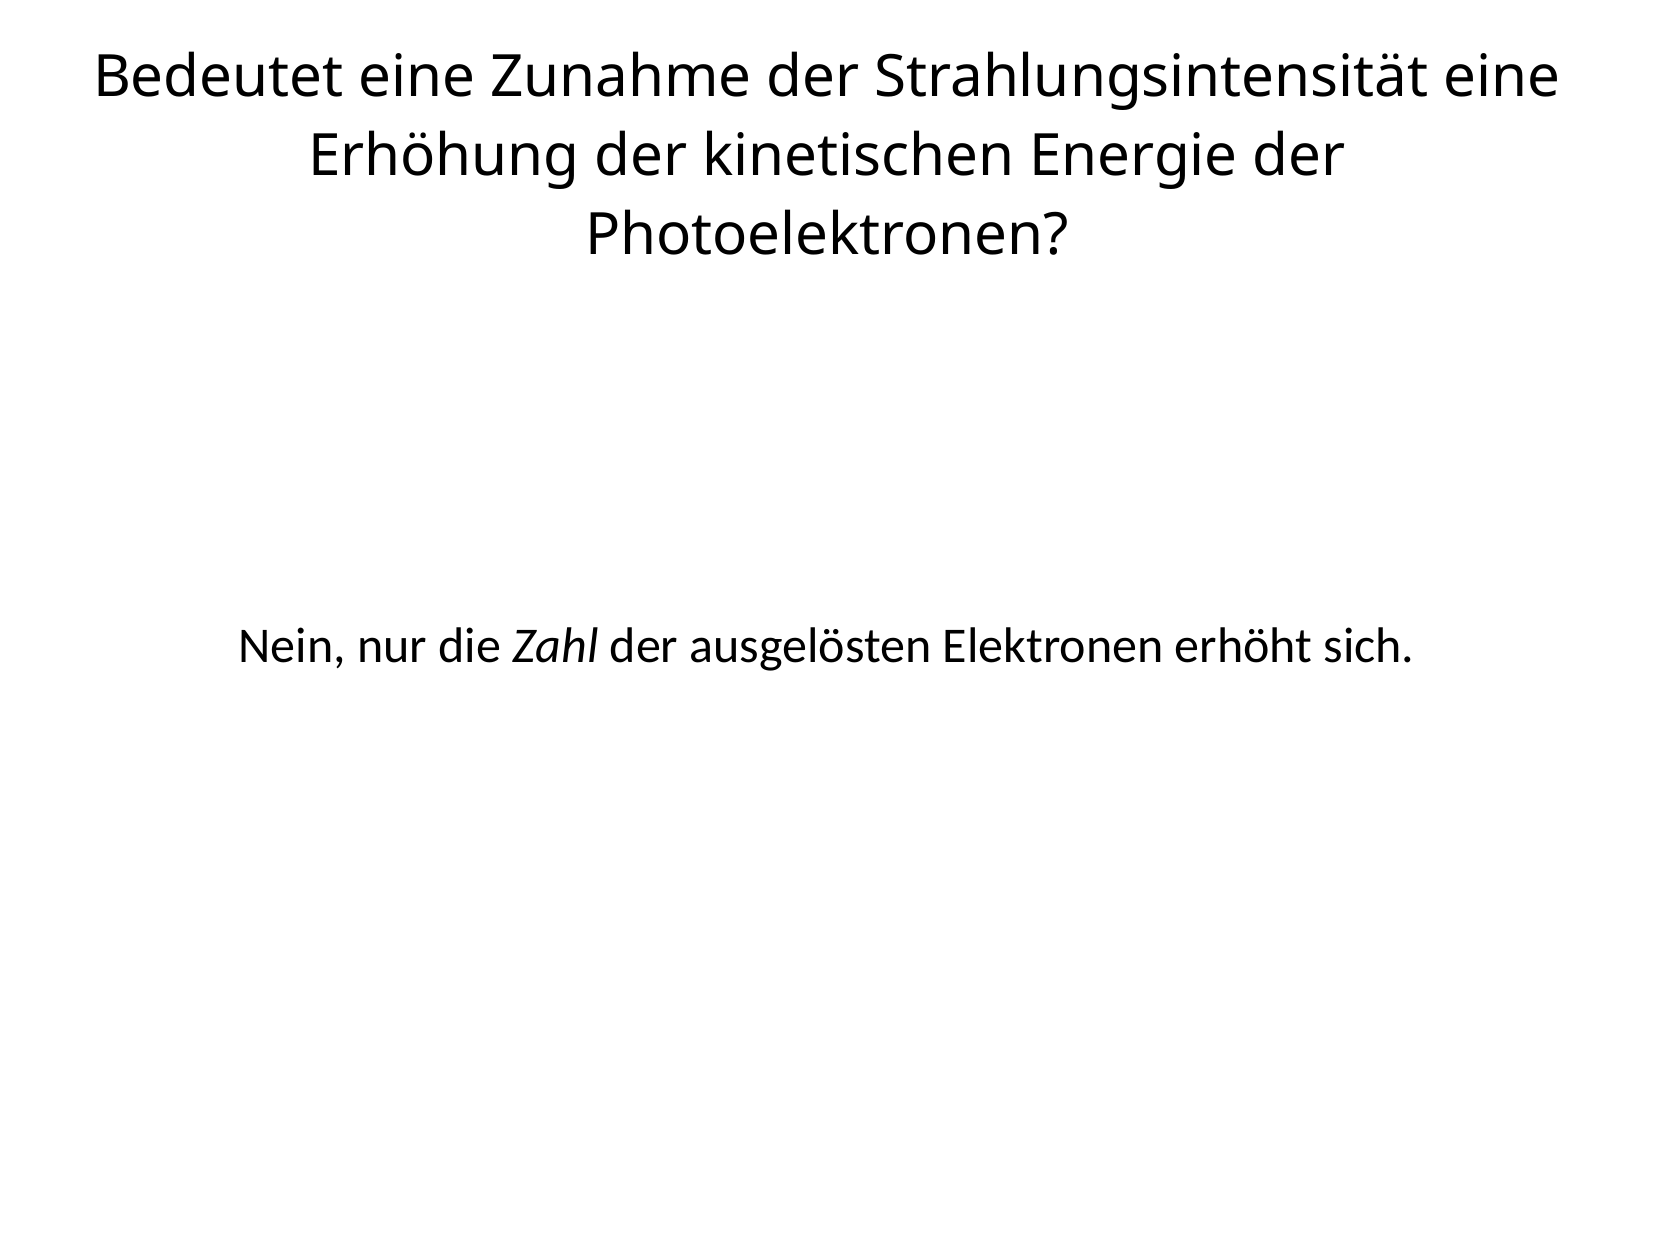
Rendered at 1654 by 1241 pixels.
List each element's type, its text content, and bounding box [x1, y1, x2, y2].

title Bedeutet eine Zunahme der Strahlungsintensität eine Erhöhung der kinetischen Energie der Photoelektronen? [82, 49, 1571, 257]
subtitle Nein, nur die Zahl der ausgelösten Elektronen erhöht sich. [82, 290, 1571, 1010]
